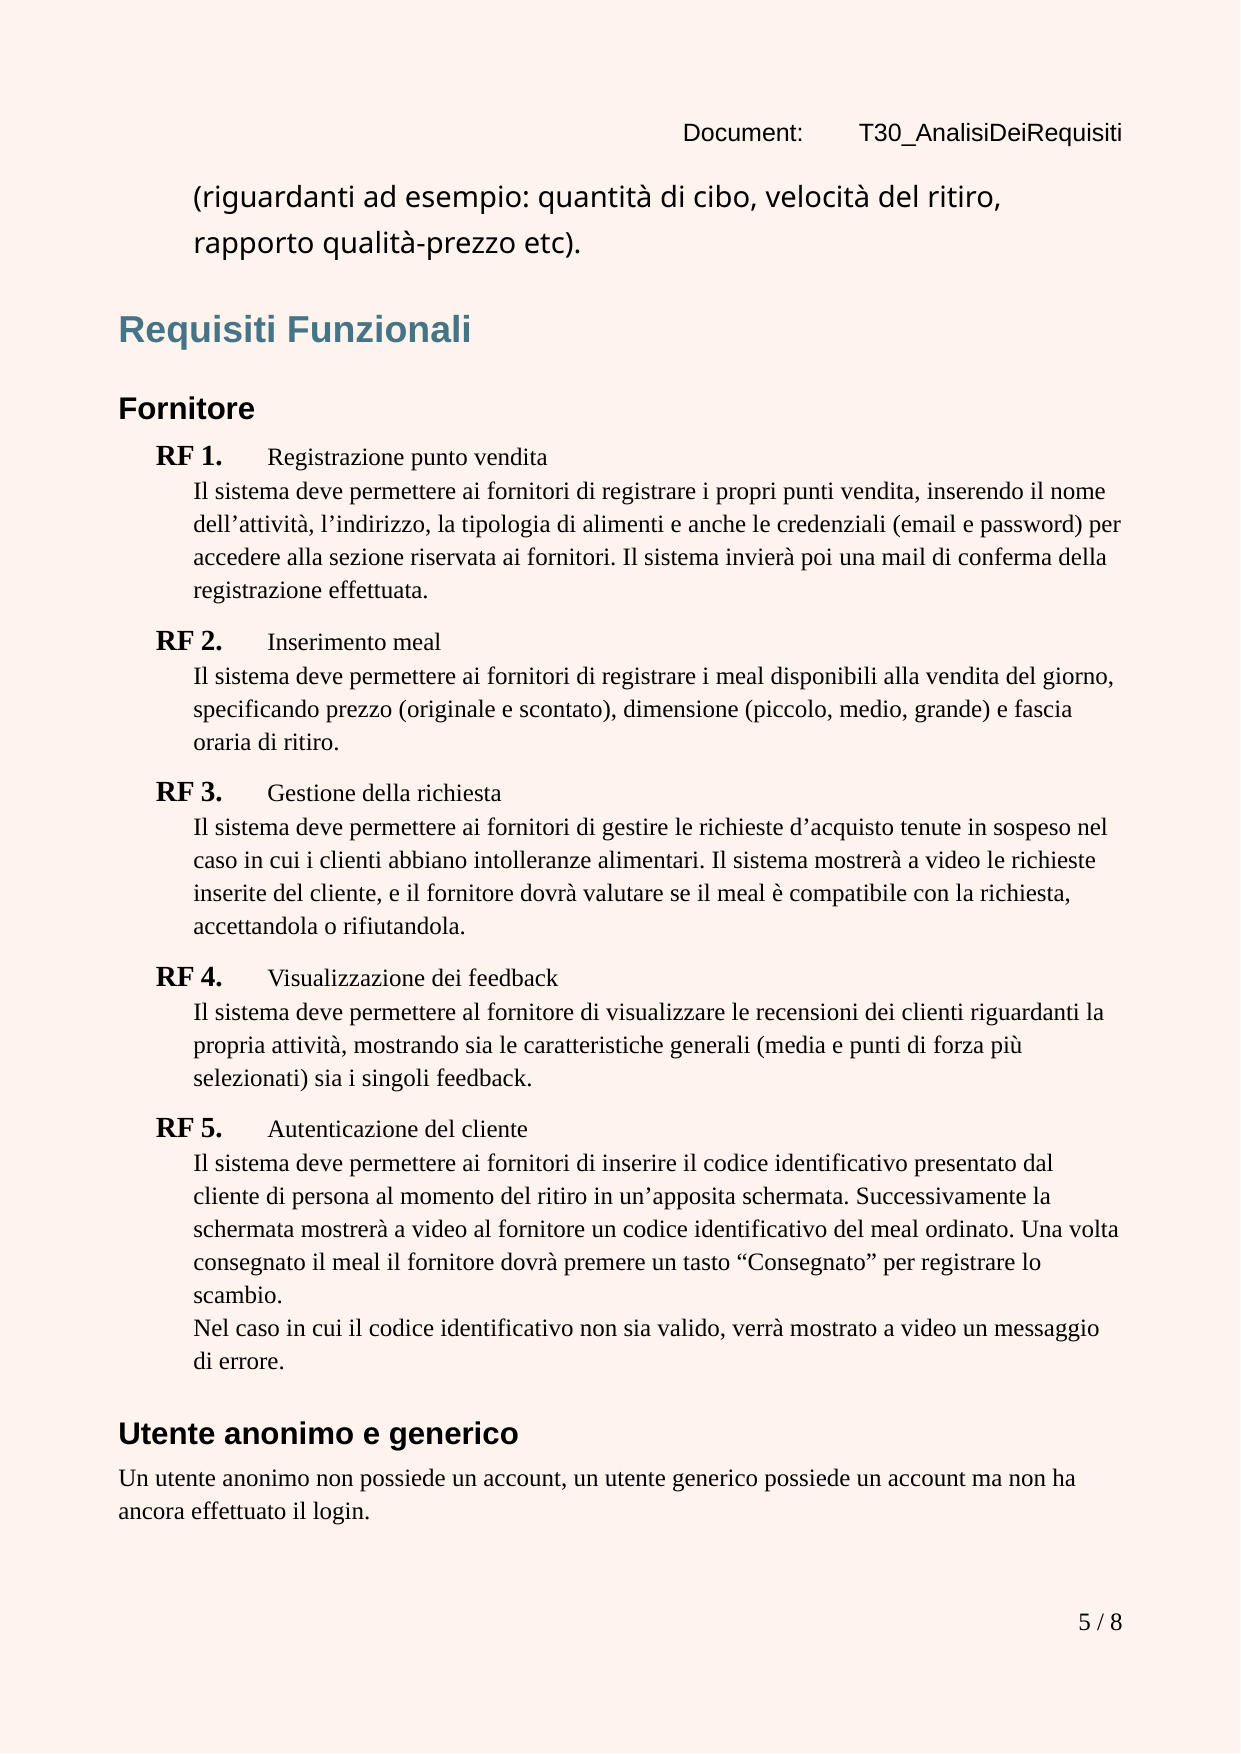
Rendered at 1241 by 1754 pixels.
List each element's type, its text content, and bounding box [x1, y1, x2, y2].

list Registrazione punto vendita Il sistema deve permettere ai fornitori di registrare i propri punti vendita, inserendo il nome dell’attività, l’indirizzo, la tipologia di alimenti e anche le credenziali (email e password) per accedere alla sezione riservata ai fornitori. Il sistema invierà poi una mail di conferma della registrazione effettuata. [156, 438, 1122, 604]
list Visualizzazione dei feedback Il sistema deve permettere al fornitore di visualizzare le recensioni dei clienti riguardanti la propria attività, mostrando sia le caratteristiche generali (media e punti di forza più selezionati) sia i singoli feedback. [156, 959, 1122, 1092]
subtitle Utente anonimo e generico [118, 1415, 1122, 1451]
list Gestione della richiesta Il sistema deve permettere ai fornitori di gestire le richieste d’acquisto tenute in sospeso nel caso in cui i clienti abbiano intolleranze alimentari. Il sistema mostrerà a video le richieste inserite del cliente, e il fornitore dovrà valutare se il meal è compatibile con la richiesta, accettandola o rifiutandola. [156, 774, 1122, 940]
subtitle Requisiti Funzionali [118, 307, 1122, 350]
text Un utente anonimo non possiede un account, un utente generico possiede un account ma non ha ancora effettuato il login. [118, 1463, 1122, 1525]
subtitle Fornitore [118, 390, 1122, 426]
list (riguardanti ad esempio: quantità di cibo, velocità del ritiro, rapporto qualità-prezzo etc). [156, 176, 1122, 262]
list Inserimento meal Il sistema deve permettere ai fornitori di registrare i meal disponibili alla vendita del giorno, specificando prezzo (originale e scontato), dimensione (piccolo, medio, grande) e fascia oraria di ritiro. [156, 623, 1122, 756]
list Autenticazione del cliente Il sistema deve permettere ai fornitori di inserire il codice identificativo presentato dal cliente di persona al momento del ritiro in un’apposita schermata. Successivamente la schermata mostrerà a video al fornitore un codice identificativo del meal ordinato. Una volta consegnato il meal il fornitore dovrà premere un tasto “Consegnato” per registrare lo scambio. Nel caso in cui il codice identificativo non sia valido, verrà mostrato a video un messaggio di errore. [156, 1110, 1122, 1375]
